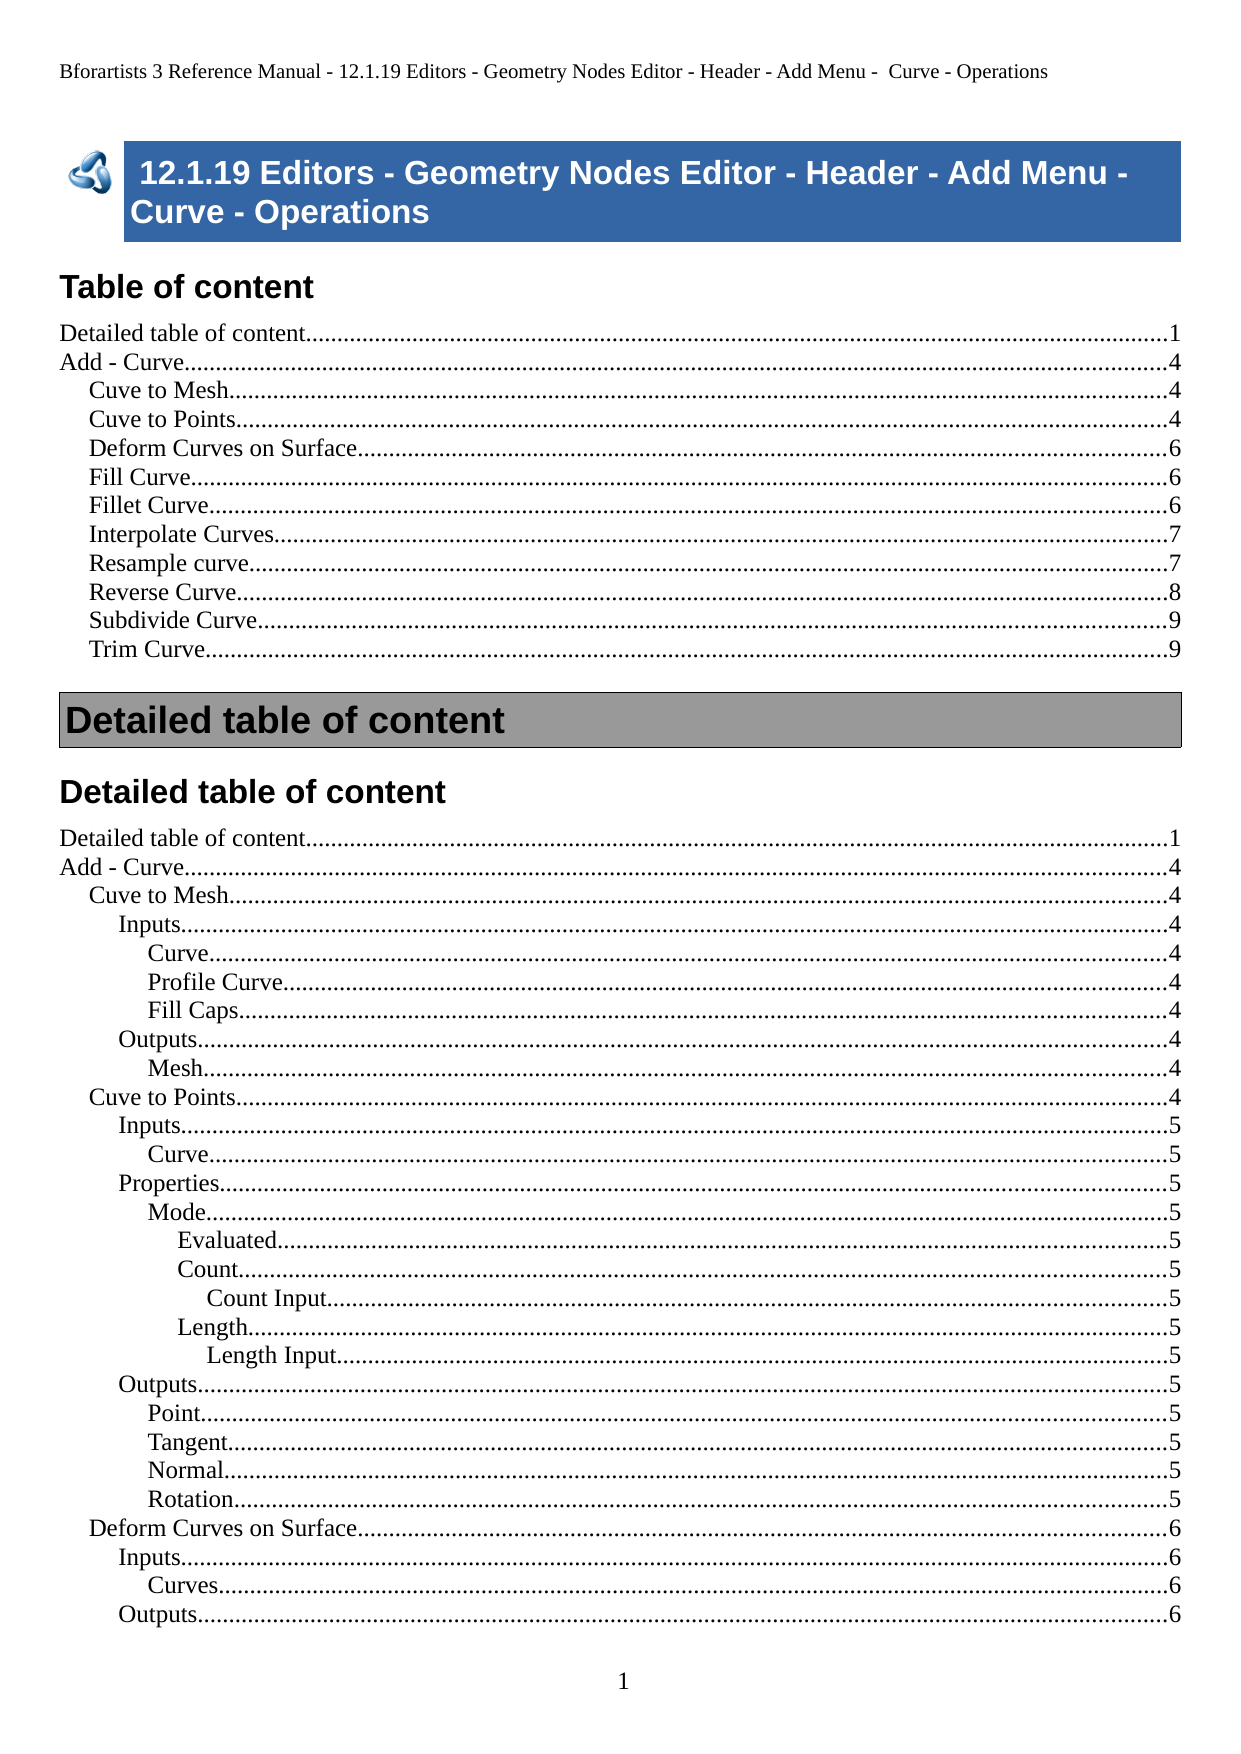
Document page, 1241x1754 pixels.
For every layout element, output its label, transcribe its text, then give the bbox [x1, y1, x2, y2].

picture [65, 147, 114, 197]
text Mesh 4 [147, 1053, 1181, 1082]
text Outputs 4 [118, 1024, 1181, 1053]
text Point 5 [147, 1398, 1181, 1427]
text Length Input 5 [206, 1340, 1181, 1369]
text Rotation 5 [147, 1484, 1181, 1513]
text Tangent 5 [147, 1427, 1181, 1455]
text Fillet Curve 6 [88, 490, 1181, 519]
text Cuve to Points 4 [88, 1082, 1181, 1110]
text Count 5 [177, 1254, 1181, 1283]
text Inputs 4 [118, 909, 1181, 938]
text Interpolate Curves 7 [88, 519, 1181, 548]
text Resample curve 7 [88, 548, 1181, 577]
text Subdivide Curve 9 [88, 605, 1181, 634]
table_header Detailed table of content [60, 693, 1181, 747]
text Properties 5 [118, 1168, 1181, 1197]
text Evaluated 5 [177, 1225, 1181, 1254]
text Reverse Curve 8 [88, 577, 1181, 605]
text Profile Curve 4 [147, 967, 1181, 995]
text Count Input 5 [206, 1283, 1181, 1312]
table_header [59, 141, 124, 242]
subtitle Detailed table of content [59, 772, 1181, 810]
text Detailed table of content 1 [59, 318, 1181, 347]
text Length 5 [177, 1312, 1181, 1340]
text Deform Curves on Surface 6 [88, 433, 1181, 462]
text Inputs 6 [118, 1542, 1181, 1570]
text Inputs 5 [118, 1110, 1181, 1139]
text Detailed table of content 1 [59, 823, 1181, 852]
subtitle Table of content [59, 267, 1181, 305]
text Cuve to Mesh 4 [88, 880, 1181, 909]
text Deform Curves on Surface 6 [88, 1513, 1181, 1542]
table_header 12.1.19 Editors - Geometry Nodes Editor - Header - Add Menu - Curve - Operations [124, 141, 1181, 242]
text Add - Curve 4 [59, 347, 1181, 375]
text Cuve to Mesh 4 [88, 375, 1181, 404]
text Curve 4 [147, 938, 1181, 967]
text Mode 5 [147, 1197, 1181, 1225]
text Curve 5 [147, 1139, 1181, 1168]
text Cuve to Points 4 [88, 404, 1181, 433]
text Fill Caps 4 [147, 995, 1181, 1024]
text Trim Curve 9 [88, 634, 1181, 663]
text Add - Curve 4 [59, 852, 1181, 880]
text Fill Curve 6 [88, 462, 1181, 490]
text Outputs 5 [118, 1369, 1181, 1398]
text Outputs 6 [118, 1599, 1181, 1628]
text Normal 5 [147, 1455, 1181, 1484]
text Curves 6 [147, 1570, 1181, 1599]
